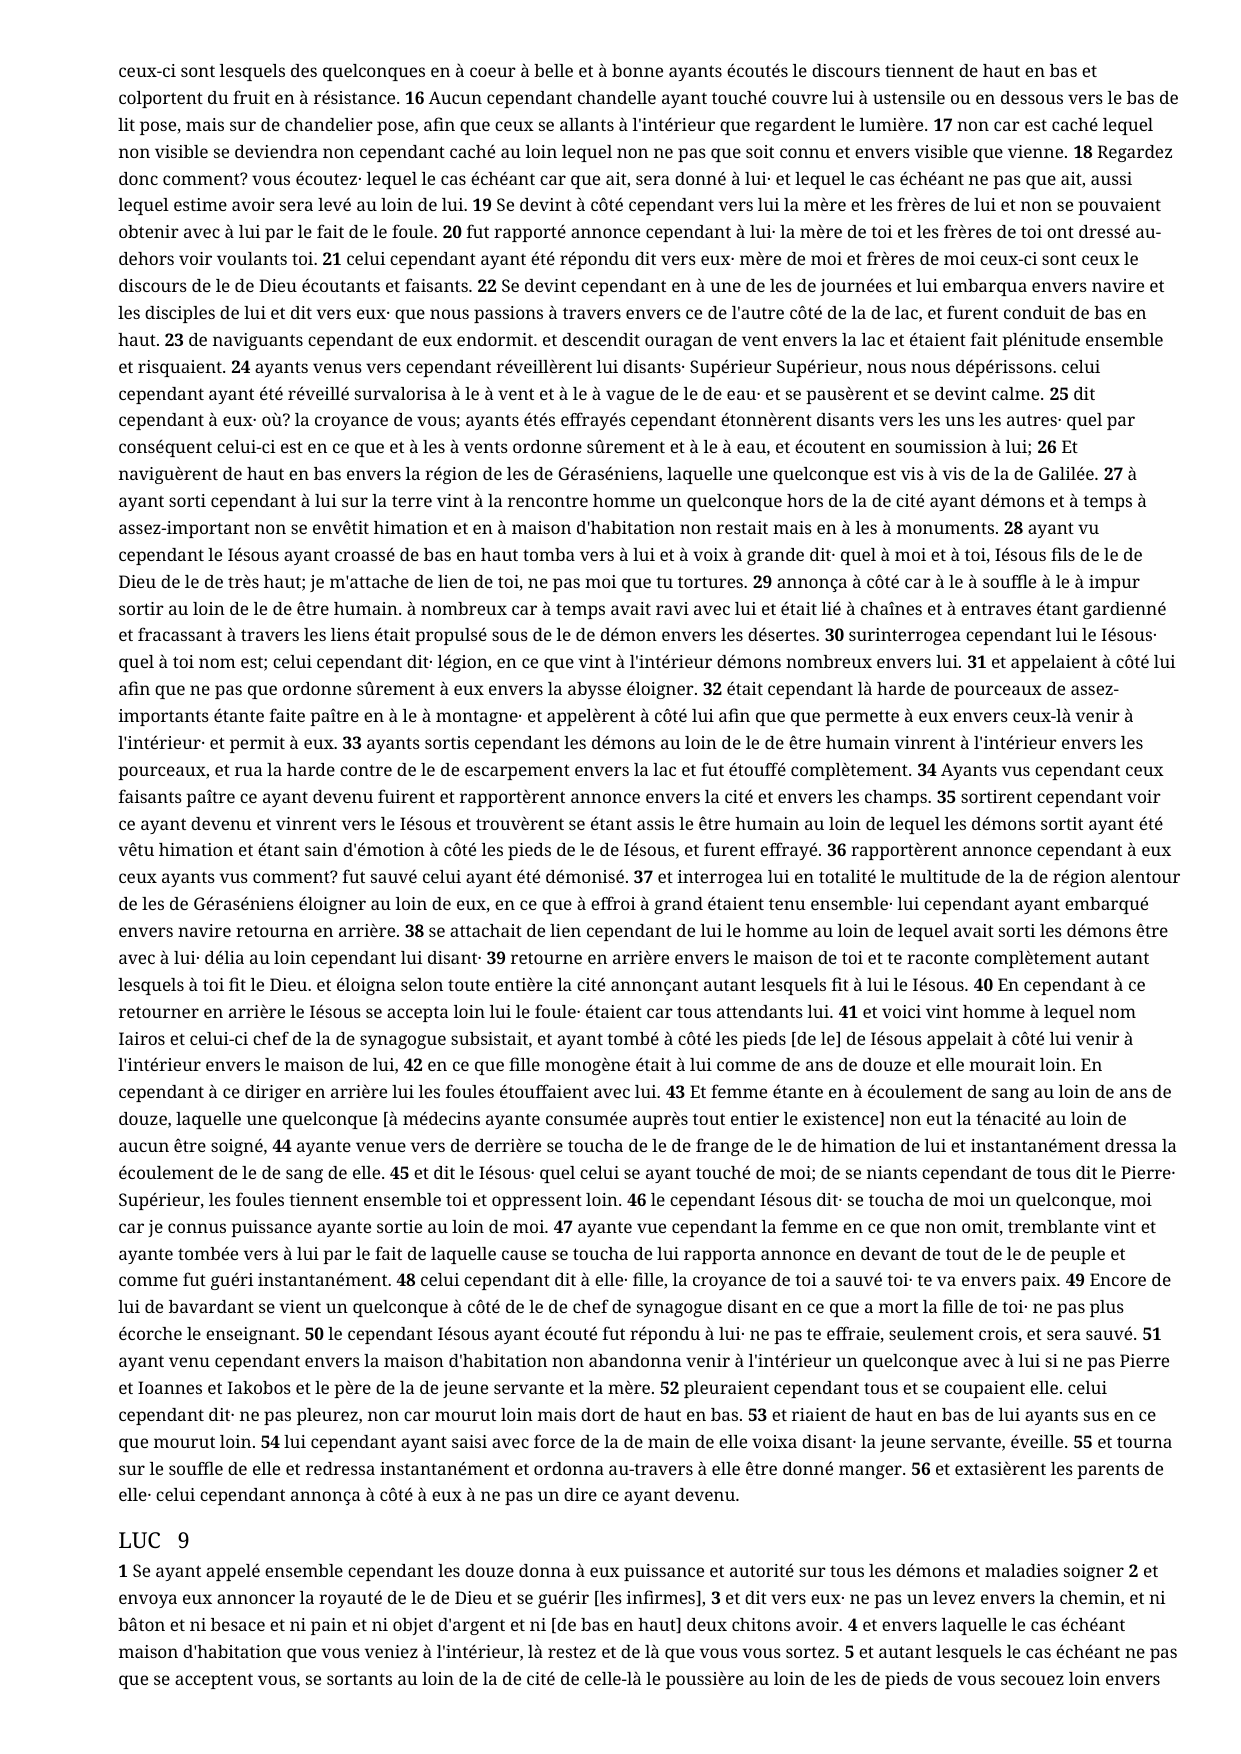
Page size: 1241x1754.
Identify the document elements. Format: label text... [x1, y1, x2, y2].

text 1 Se ayant appelé ensemble cependant les douze donna à eux puissance et autorité sur tous les démons et maladies soigner 2 et envoya eux annoncer la royauté de le de Dieu et se guérir [les infirmes], 3 et dit vers eux· ne pas un levez envers la chemin, et ni bâton et ni besace et ni pain et ni objet d'argent et ni [de bas en haut] deux chitons avoir. 4 et envers laquelle le cas échéant maison d'habitation que vous veniez à l'intérieur, là restez et de là que vous vous sortez. 5 et autant lesquels le cas échéant ne pas que se acceptent vous, se sortants au loin de la de cité de celle-là le poussière au loin de les de pieds de vous secouez loin envers [118, 1559, 1181, 1690]
text ceux-ci sont lesquels des quelconques en à coeur à belle et à bonne ayants écoutés le discours tiennent de haut en bas et colportent du fruit en à résistance. 16 Aucun cependant chandelle ayant touché couvre lui à ustensile ou en dessous vers le bas de lit pose, mais sur de chandelier pose, afin que ceux se allants à l'intérieur que regardent le lumière. 17 non car est caché lequel non visible se deviendra non cependant caché au loin lequel non ne pas que soit connu et envers visible que vienne. 18 Regardez donc comment? vous écoutez· lequel le cas échéant car que ait, sera donné à lui· et lequel le cas échéant ne pas que ait, aussi lequel estime avoir sera levé au loin de lui. 19 Se devint à côté cependant vers lui la mère et les frères de lui et non se pouvaient obtenir avec à lui par le fait de le foule. 20 fut rapporté annonce cependant à lui· la mère de toi et les frères de toi ont dressé au-dehors voir voulants toi. 21 celui cependant ayant été répondu dit vers eux· mère de moi et frères de moi ceux-ci sont ceux le discours de le de Dieu écoutants et faisants. 22 Se devint cependant en à une de les de journées et lui embarqua envers navire et les disciples de lui et dit vers eux· que nous passions à travers envers ce de l'autre côté de la de lac, et furent conduit de bas en haut. 23 de naviguants cependant de eux endormit. et descendit ouragan de vent envers la lac et étaient fait plénitude ensemble et risquaient. 24 ayants venus vers cependant réveillèrent lui disants· Supérieur Supérieur, nous nous dépérissons. celui cependant ayant été réveillé survalorisa à le à vent et à le à vague de le de eau· et se pausèrent et se devint calme. 25 dit cependant à eux· où? la croyance de vous; ayants étés effrayés cependant étonnèrent disants vers les uns les autres· quel par conséquent celui-ci est en ce que et à les à vents ordonne sûrement et à le à eau, et écoutent en soumission à lui; 26 Et naviguèrent de haut en bas envers la région de les de Géraséniens, laquelle une quelconque est vis à vis de la de Galilée. 27 à ayant sorti cependant à lui sur la terre vint à la rencontre homme un quelconque hors de la de cité ayant démons et à temps à assez-important non se envêtit himation et en à maison d'habitation non restait mais en à les à monuments. 28 ayant vu cependant le Iésous ayant croassé de bas en haut tomba vers à lui et à voix à grande dit· quel à moi et à toi, Iésous fils de le de Dieu de le de très haut; je m'attache de lien de toi, ne pas moi que tu tortures. 29 annonça à côté car à le à souffle à le à impur sortir au loin de le de être humain. à nombreux car à temps avait ravi avec lui et était lié à chaînes et à entraves étant gardienné et fracassant à travers les liens était propulsé sous de le de démon envers les désertes. 30 surinterrogea cependant lui le Iésous· quel à toi nom est; celui cependant dit· légion, en ce que vint à l'intérieur démons nombreux envers lui. 31 et appelaient à côté lui afin que ne pas que ordonne sûrement à eux envers la abysse éloigner. 32 était cependant là harde de pourceaux de assez-importants étante faite paître en à le à montagne· et appelèrent à côté lui afin que que permette à eux envers ceux-là venir à l'intérieur· et permit à eux. 33 ayants sortis cependant les démons au loin de le de être humain vinrent à l'intérieur envers les pourceaux, et rua la harde contre de le de escarpement envers la lac et fut étouffé complètement. 34 Ayants vus cependant ceux faisants paître ce ayant devenu fuirent et rapportèrent annonce envers la cité et envers les champs. 35 sortirent cependant voir ce ayant devenu et vinrent vers le Iésous et trouvèrent se étant assis le être humain au loin de lequel les démons sortit ayant été vêtu himation et étant sain d'émotion à côté les pieds de le de Iésous, et furent effrayé. 36 rapportèrent annonce cependant à eux ceux ayants vus comment? fut sauvé celui ayant été démonisé. 37 et interrogea lui en totalité le multitude de la de région alentour de les de Géraséniens éloigner au loin de eux, en ce que à effroi à grand étaient tenu ensemble· lui cependant ayant embarqué envers navire retourna en arrière. 38 se attachait de lien cependant de lui le homme au loin de lequel avait sorti les démons être avec à lui· délia au loin cependant lui disant· 39 retourne en arrière envers le maison de toi et te raconte complètement autant lesquels à toi fit le Dieu. et éloigna selon toute entière la cité annonçant autant lesquels fit à lui le Iésous. 40 En cependant à ce retourner en arrière le Iésous se accepta loin lui le foule· étaient car tous attendants lui. 41 et voici vint homme à lequel nom Iairos et celui-ci chef de la de synagogue subsistait, et ayant tombé à côté les pieds [de le] de Iésous appelait à côté lui venir à l'intérieur envers le maison de lui, 42 en ce que fille monogène était à lui comme de ans de douze et elle mourait loin. En cependant à ce diriger en arrière lui les foules étouffaient avec lui. 43 Et femme étante en à écoulement de sang au loin de ans de douze, laquelle une quelconque [à médecins ayante consumée auprès tout entier le existence] non eut la ténacité au loin de aucun être soigné, 44 ayante venue vers de derrière se toucha de le de frange de le de himation de lui et instantanément dressa la écoulement de le de sang de elle. 45 et dit le Iésous· quel celui se ayant touché de moi; de se niants cependant de tous dit le Pierre· Supérieur, les foules tiennent ensemble toi et oppressent loin. 46 le cependant Iésous dit· se toucha de moi un quelconque, moi car je connus puissance ayante sortie au loin de moi. 47 ayante vue cependant la femme en ce que non omit, tremblante vint et ayante tombée vers à lui par le fait de laquelle cause se toucha de lui rapporta annonce en devant de tout de le de peuple et comme fut guéri instantanément. 48 celui cependant dit à elle· fille, la croyance de toi a sauvé toi· te va envers paix. 49 Encore de lui de bavardant se vient un quelconque à côté de le de chef de synagogue disant en ce que a mort la fille de toi· ne pas plus écorche le enseignant. 50 le cependant Iésous ayant écouté fut répondu à lui· ne pas te effraie, seulement crois, et sera sauvé. 51 ayant venu cependant envers la maison d'habitation non abandonna venir à l'intérieur un quelconque avec à lui si ne pas Pierre et Ioannes et Iakobos et le père de la de jeune servante et la mère. 52 pleuraient cependant tous et se coupaient elle. celui cependant dit· ne pas pleurez, non car mourut loin mais dort de haut en bas. 53 et riaient de haut en bas de lui ayants sus en ce que mourut loin. 54 lui cependant ayant saisi avec force de la de main de elle voixa disant· la jeune servante, éveille. 55 et tourna sur le souffle de elle et redressa instantanément et ordonna au-travers à elle être donné manger. 56 et extasièrent les parents de elle· celui cependant annonça à côté à eux à ne pas un dire ce ayant devenu. [118, 59, 1181, 1507]
text LUC 9 [118, 1525, 1181, 1555]
